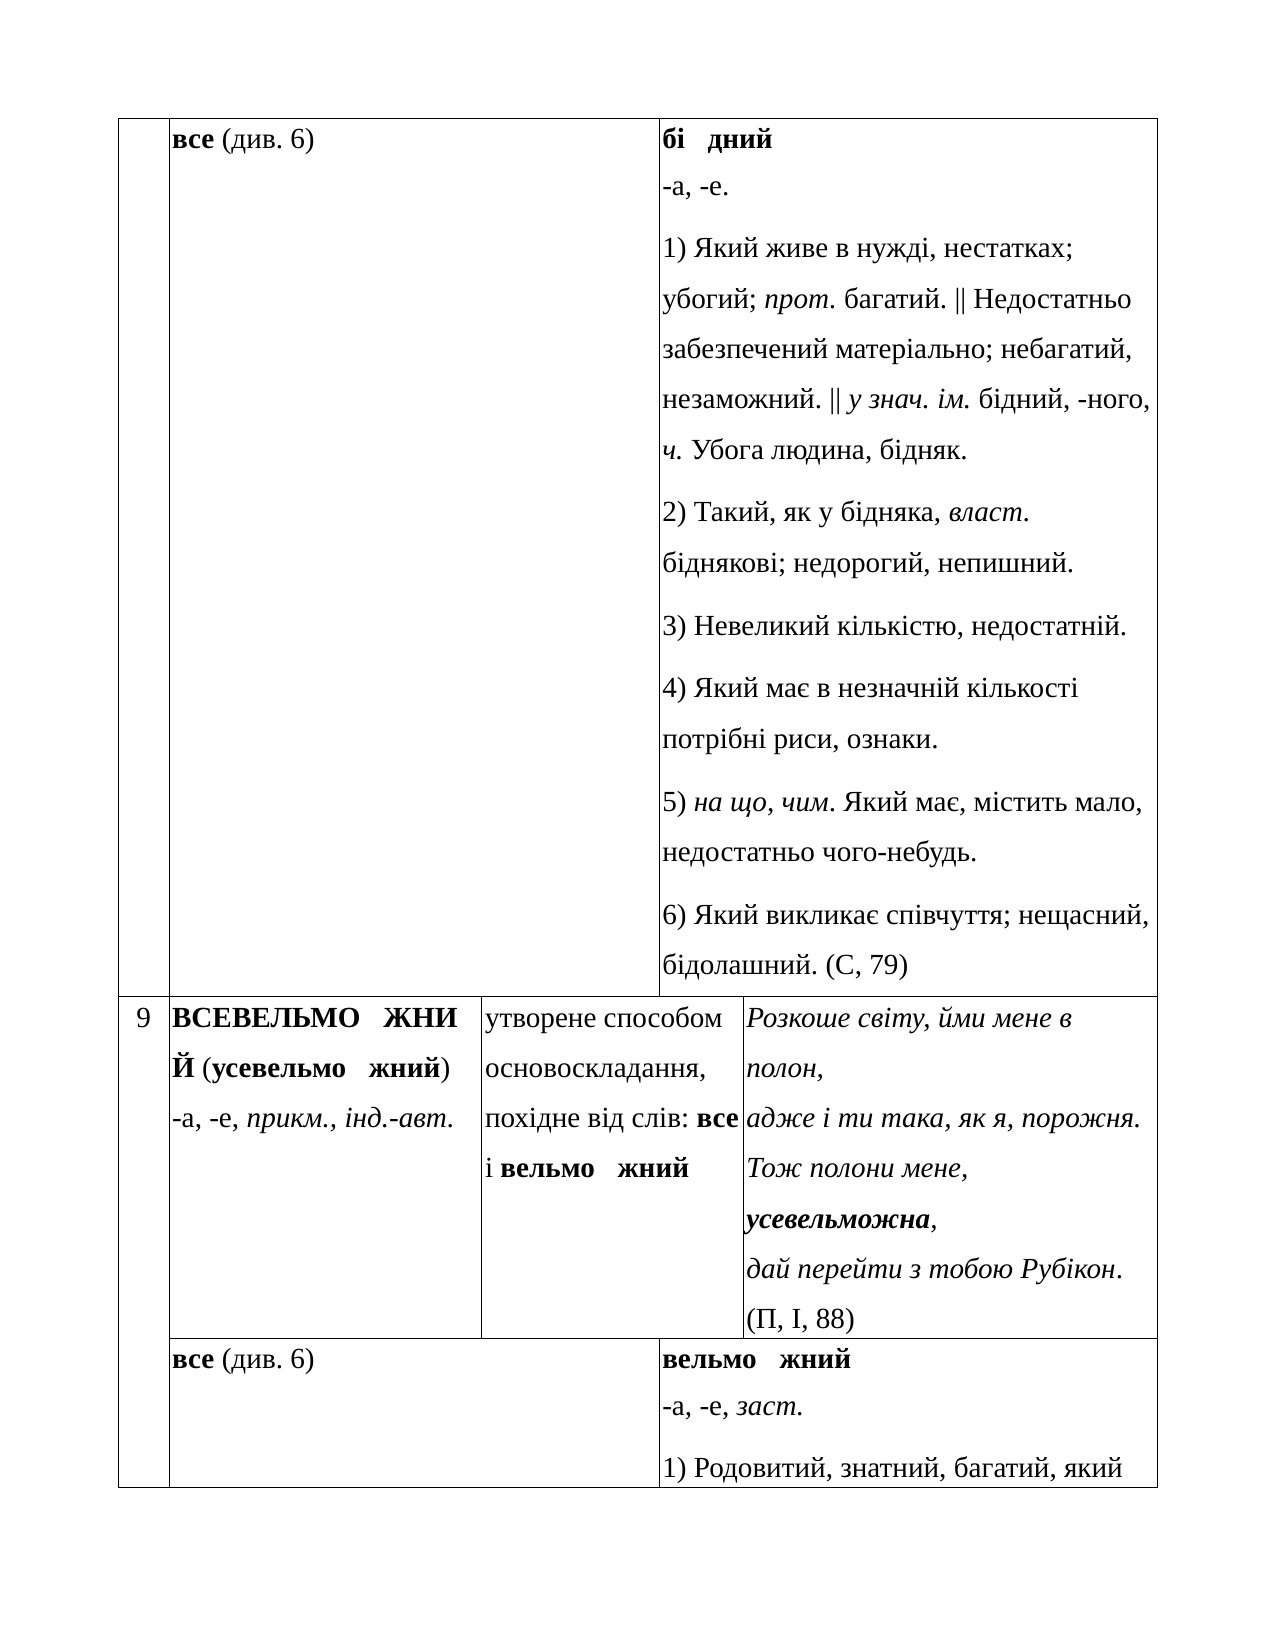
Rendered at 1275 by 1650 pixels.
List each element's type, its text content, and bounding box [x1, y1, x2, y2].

table_cell ВсевельмОжний (усевельможний) -а, -е, прикм., інд.-авт. [170, 997, 481, 1338]
table_cell все (див. 6) [170, 119, 659, 996]
table_cell все (див. 6) [170, 1339, 659, 1487]
table_cell Розкоше світу, йми мене в полон, адже і ти така, як я, порожня. Тож полони мене, усевельможна, дай перейти з тобою Рубікон. (П, І, 88) [744, 997, 1157, 1338]
table_cell [119, 119, 169, 996]
table_cell вельможний -а, -е, заст. 1) Родовитий, знатний, багатий, який [660, 1339, 1157, 1487]
table_cell 9 [119, 997, 169, 1487]
table_cell бідний -а, -е. 1) Який живе в нужді, нестатках; убогий; прот. багатий. || Недостатньо забезпечений матеріально; небагатий, незаможний. || у знач. ім. бідний, -ного, ч. Убога людина, бідняк. 2) Такий, як у бідняка, власт. біднякові; недорогий, непишний. 3) Невеликий кількістю, недостатній. 4) Який має в незначній кількості потрібні риси, ознаки. 5) на що, чим. Який має, містить мало, недостатньо чого-небудь. 6) Який викликає співчуття; нещасний, бідолашний. (С, 79) [660, 119, 1157, 996]
table_cell утворене способом основоскладання, похідне від слів: все і вельможний [482, 997, 743, 1338]
